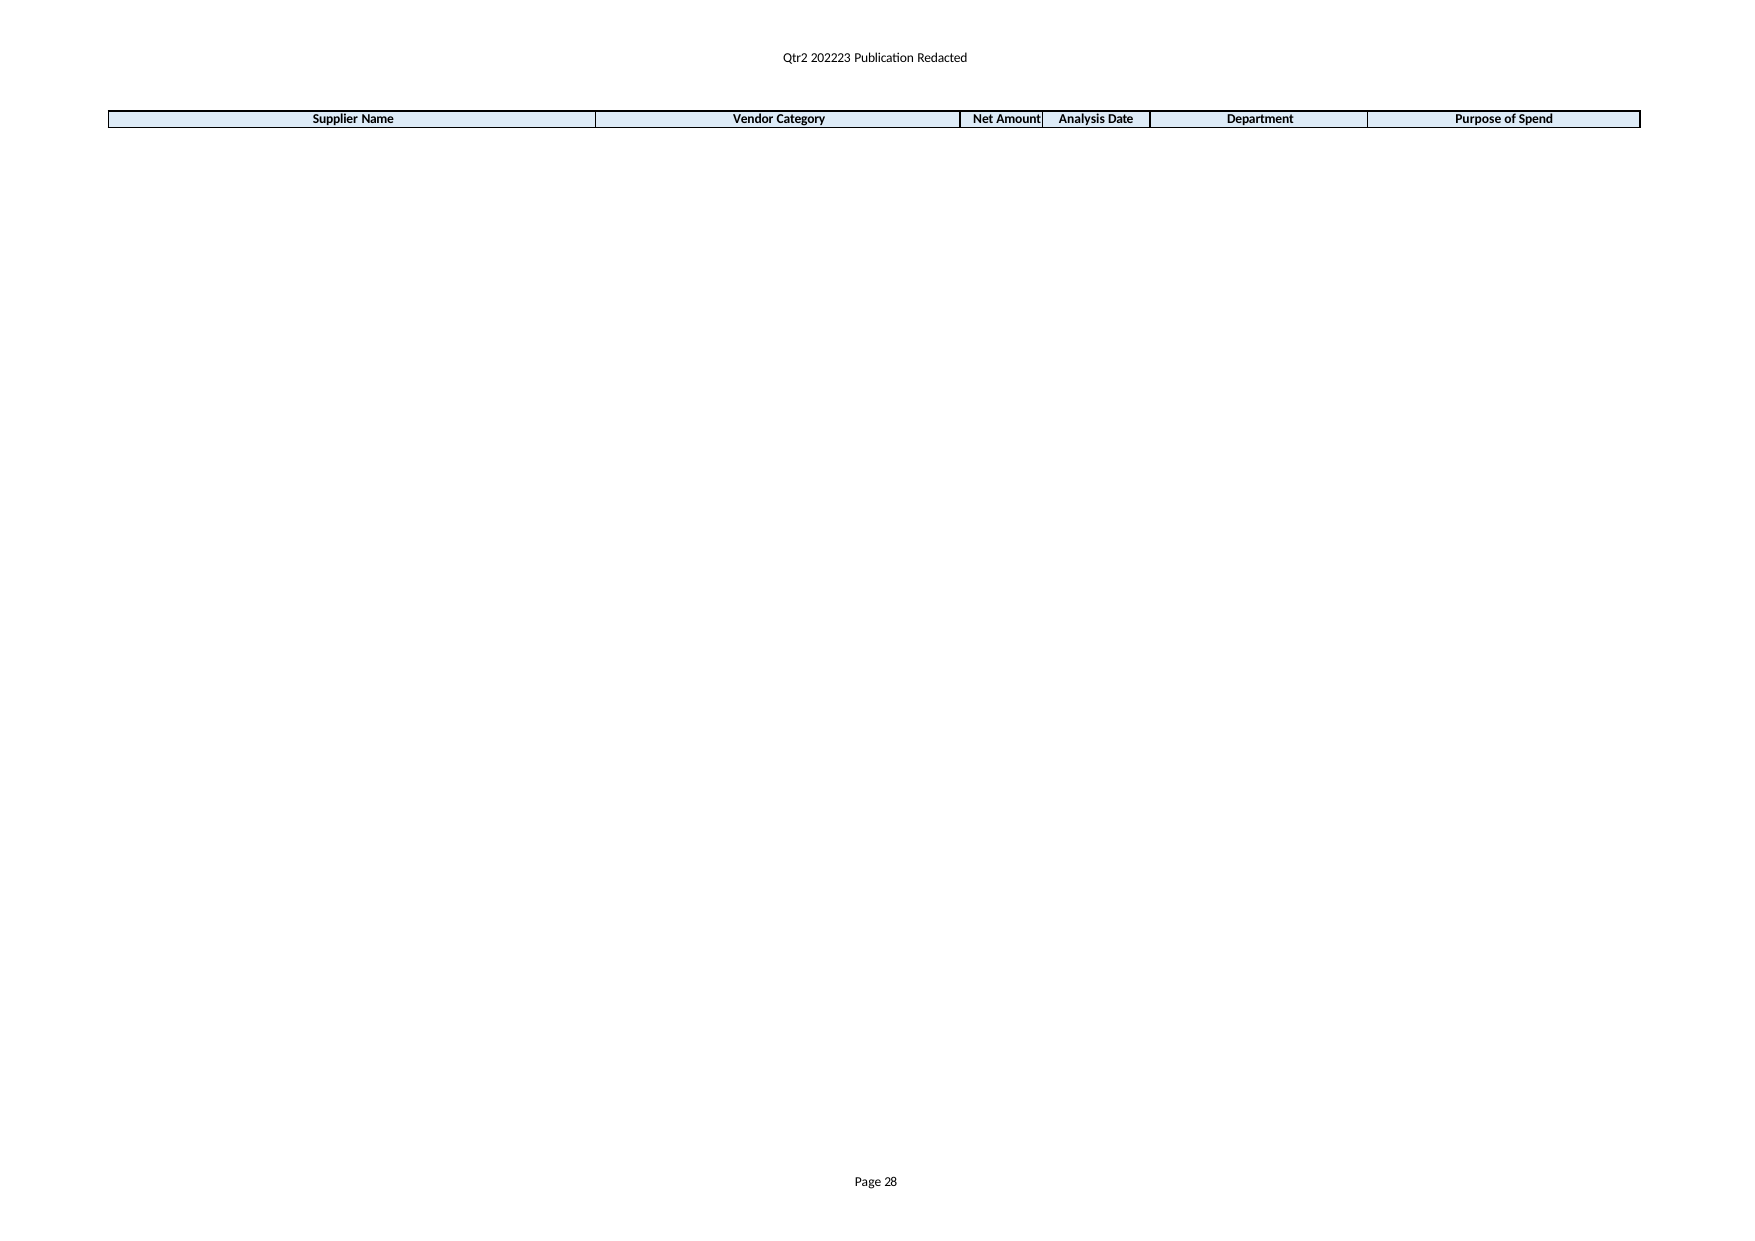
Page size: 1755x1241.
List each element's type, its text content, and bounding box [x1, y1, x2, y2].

table_header Net Amount [961, 112, 1042, 127]
table_header Purpose of Spend [1368, 112, 1639, 127]
table_header Analysis Date [1043, 112, 1149, 127]
table_header Vendor Category [596, 112, 959, 127]
table_header Supplier Name [109, 112, 595, 127]
table_header Department [1151, 112, 1367, 127]
